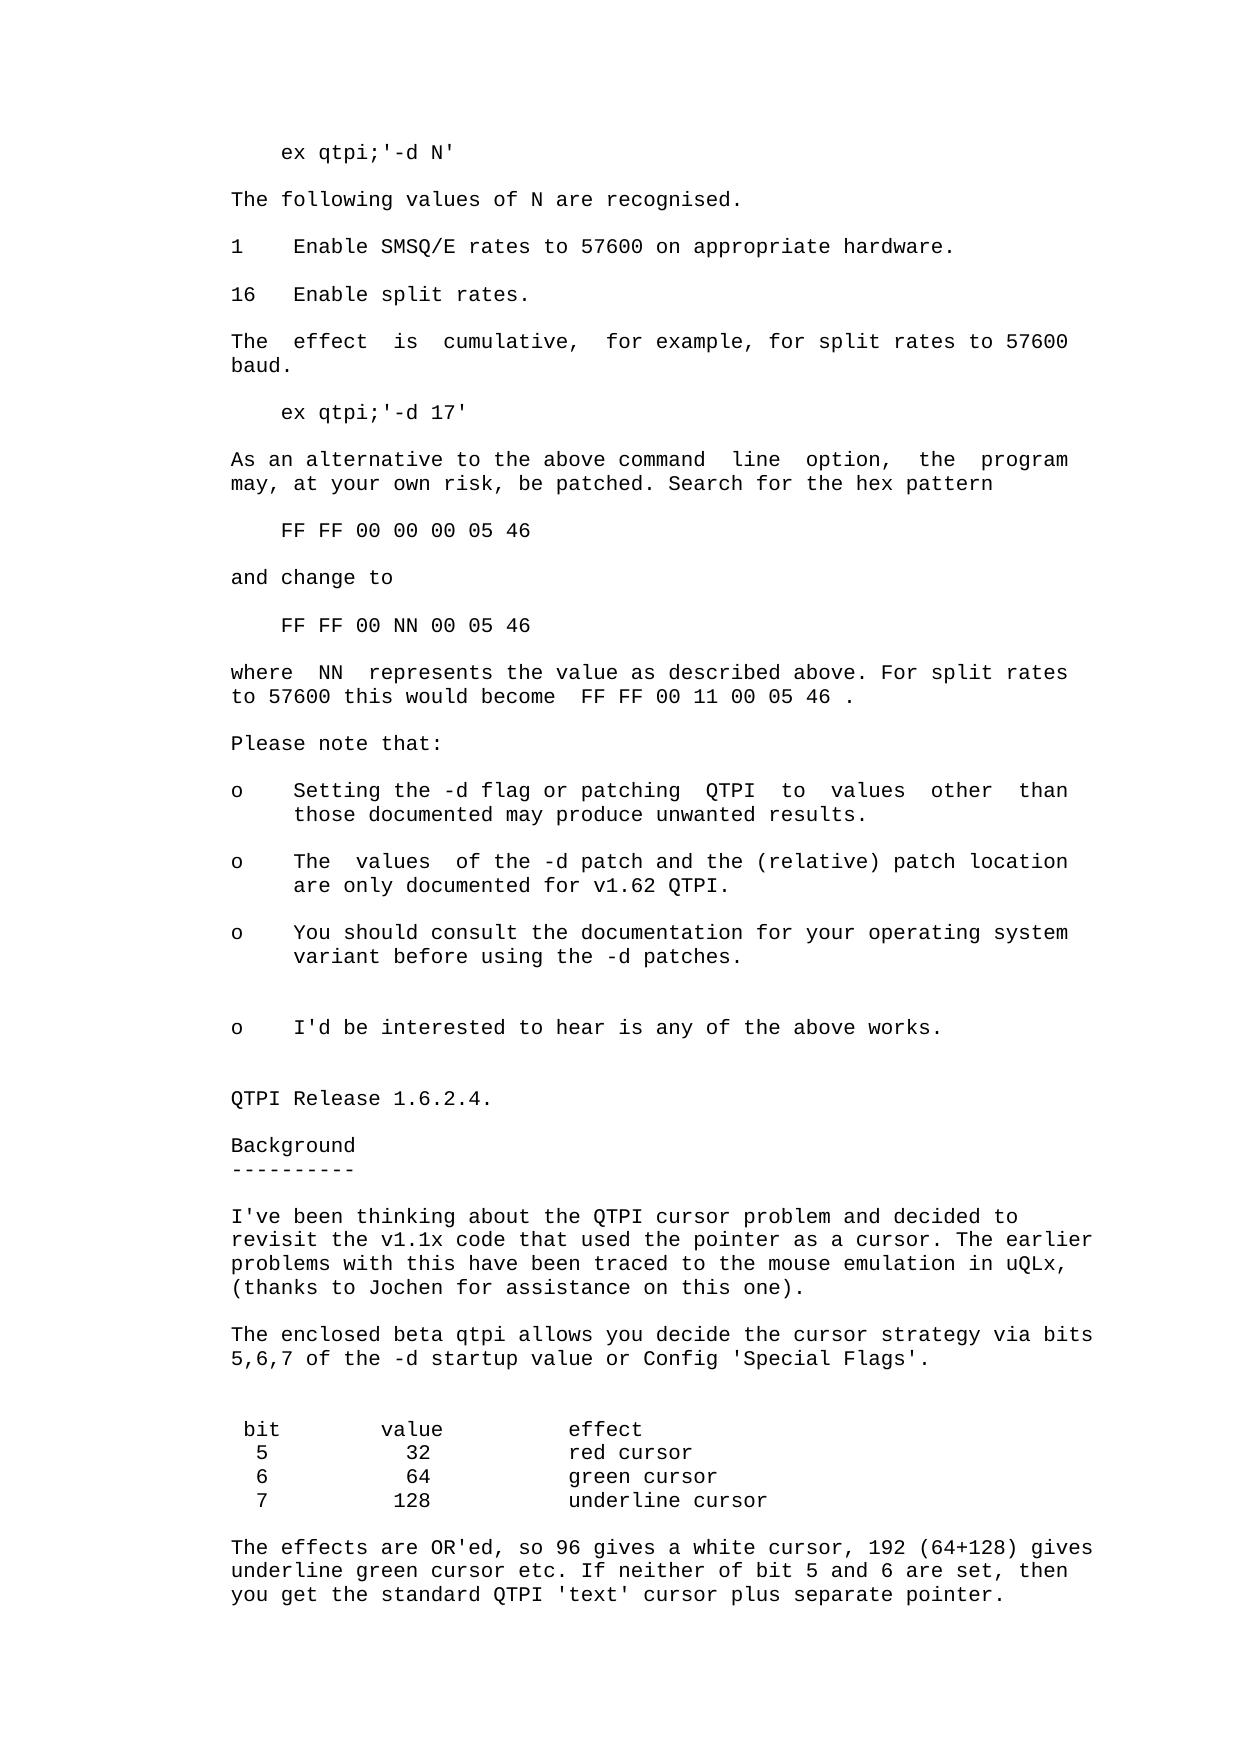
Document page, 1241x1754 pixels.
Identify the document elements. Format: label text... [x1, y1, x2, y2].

text o Setting the -d flag or patching QTPI to values other than [118, 780, 1122, 804]
text The following values of N are recognised. [118, 189, 1122, 213]
text Please note that: [118, 733, 1122, 757]
text FF FF 00 NN 00 05 46 [118, 615, 1122, 638]
text o I'd be interested to hear is any of the above works. [118, 1017, 1122, 1040]
text variant before using the -d patches. [118, 946, 1122, 969]
text revisit the v1.1x code that used the pointer as a cursor. The earlier [118, 1229, 1122, 1253]
text 5,6,7 of the -d startup value or Config 'Special Flags'. [118, 1348, 1122, 1371]
text baud. [118, 354, 1122, 378]
text As an alternative to the above command line option, the program [118, 449, 1122, 473]
text o The values of the -d patch and the (relative) patch location [118, 851, 1122, 875]
text Background [118, 1135, 1122, 1158]
text 6 64 green cursor [118, 1466, 1122, 1489]
text The enclosed beta qtpi allows you decide the cursor strategy via bits [118, 1324, 1122, 1348]
text may, at your own risk, be patched. Search for the hex pattern [118, 473, 1122, 496]
text problems with this have been traced to the mouse emulation in uQLx, [118, 1253, 1122, 1277]
text ---------- [118, 1158, 1122, 1182]
text FF FF 00 00 00 05 46 [118, 520, 1122, 544]
text I've been thinking about the QTPI cursor problem and decided to [118, 1206, 1122, 1229]
text 16 Enable split rates. [118, 284, 1122, 307]
text The effect is cumulative, for example, for split rates to 57600 [118, 331, 1122, 354]
text are only documented for v1.62 QTPI. [118, 875, 1122, 898]
text The effects are OR'ed, so 96 gives a white cursor, 192 (64+128) gives [118, 1537, 1122, 1561]
text 5 32 red cursor [118, 1442, 1122, 1466]
text underline green cursor etc. If neither of bit 5 and 6 are set, then [118, 1561, 1122, 1584]
text 1 Enable SMSQ/E rates to 57600 on appropriate hardware. [118, 236, 1122, 260]
text you get the standard QTPI 'text' cursor plus separate pointer. [118, 1584, 1122, 1608]
text bit value effect [118, 1419, 1122, 1442]
text to 57600 this would become FF FF 00 11 00 05 46 . [118, 686, 1122, 709]
text 7 128 underline cursor [118, 1489, 1122, 1513]
text where NN represents the value as described above. For split rates [118, 662, 1122, 686]
text and change to [118, 567, 1122, 591]
text ex qtpi;'-d 17' [118, 402, 1122, 426]
text those documented may produce unwanted results. [118, 804, 1122, 827]
text ex qtpi;'-d N' [118, 142, 1122, 165]
text (thanks to Jochen for assistance on this one). [118, 1277, 1122, 1300]
text o You should consult the documentation for your operating system [118, 922, 1122, 946]
text QTPI Release 1.6.2.4. [118, 1088, 1122, 1111]
